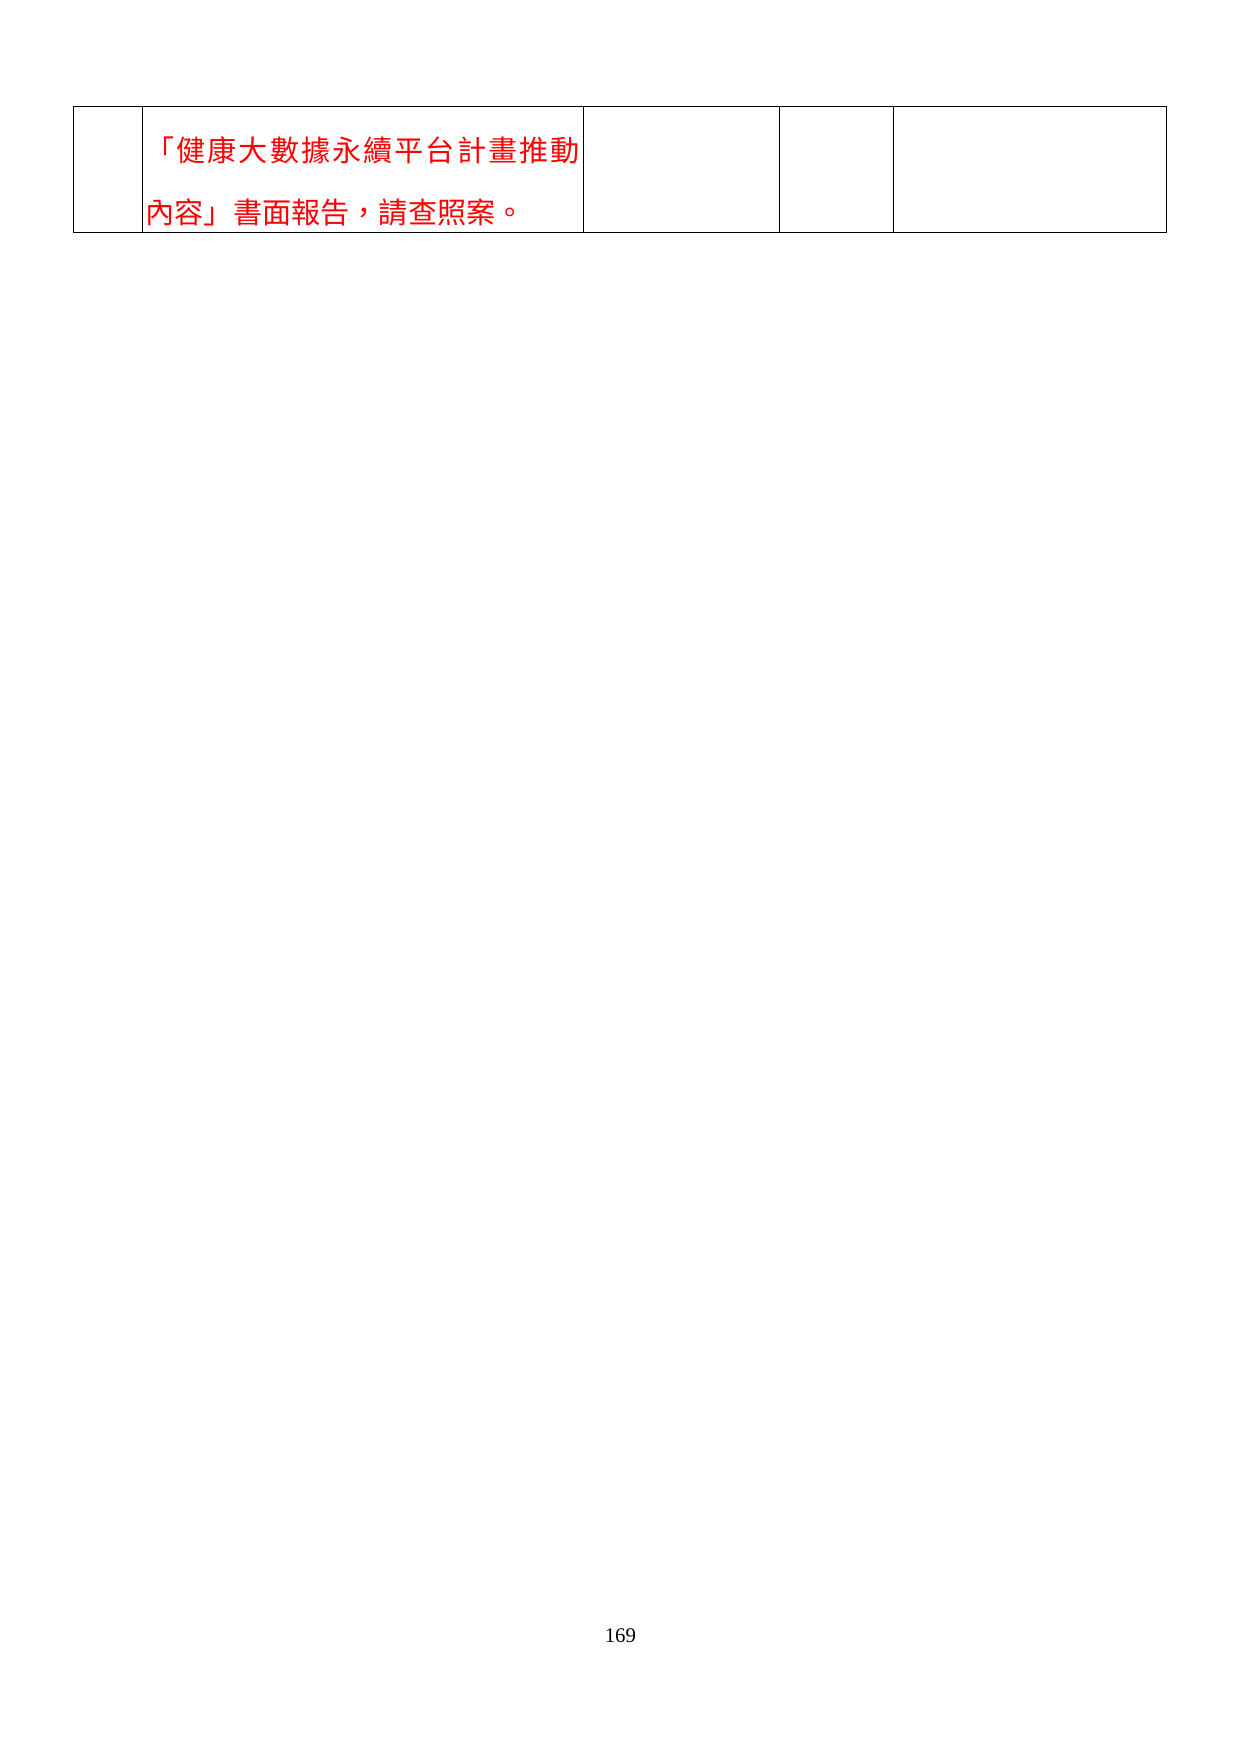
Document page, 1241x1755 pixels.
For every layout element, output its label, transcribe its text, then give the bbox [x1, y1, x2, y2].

table_cell [74, 107, 142, 232]
table_cell [780, 107, 893, 232]
table_cell [894, 107, 1166, 232]
table_cell 「健康大數據永續平台計畫推動內容」書面報告，請查照案。 [143, 107, 583, 232]
table_cell [584, 107, 779, 232]
